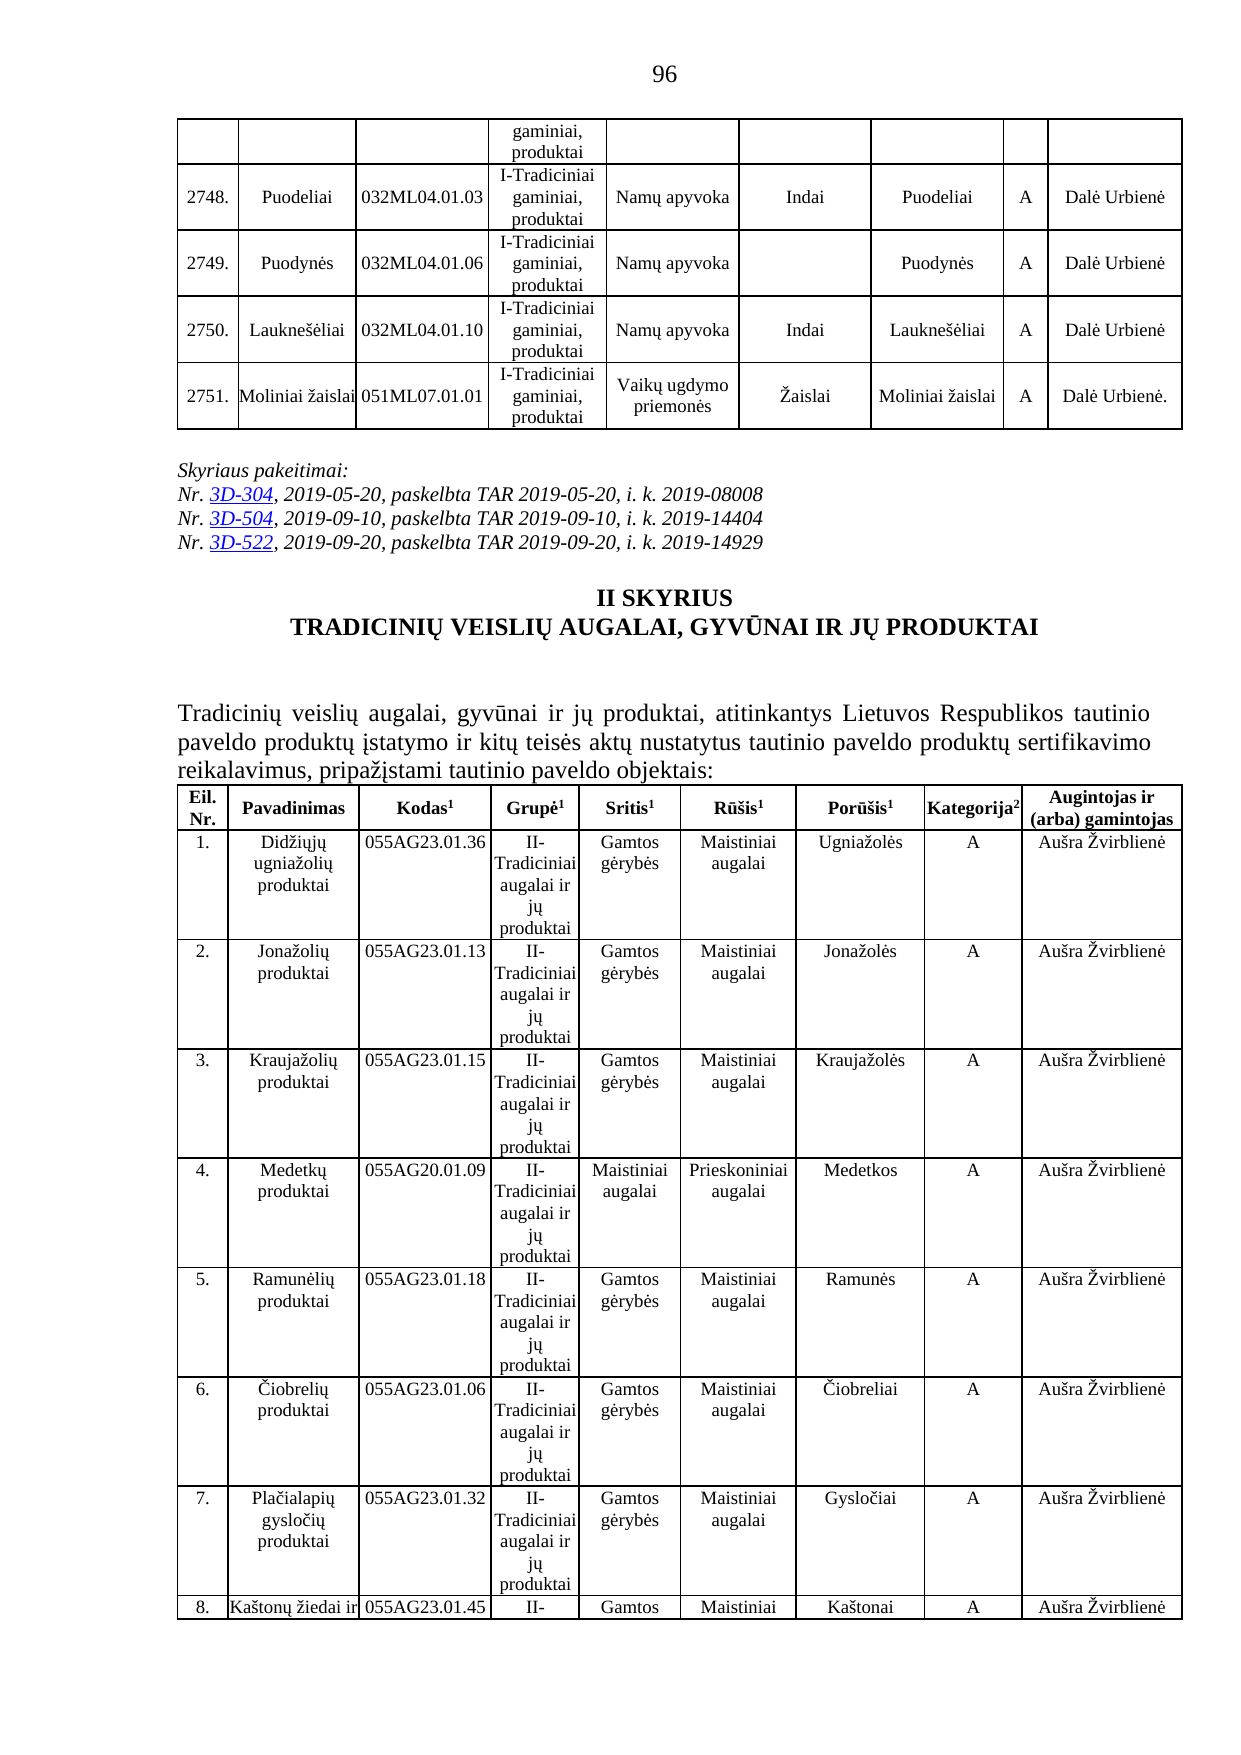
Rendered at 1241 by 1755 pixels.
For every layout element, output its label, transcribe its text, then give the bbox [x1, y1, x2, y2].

table_cell A [925, 1378, 1021, 1485]
table_cell gaminiai, produktai [489, 120, 606, 163]
table_cell Gamtos gėrybės [580, 831, 680, 938]
table_cell Namų apyvoka [607, 297, 738, 362]
table_cell Jonažolės [797, 940, 924, 1048]
text TRADICINIŲ VEISLIŲ AUGALAI, GYVŪNAI IR JŲ PRODUKTAI [177, 612, 1152, 641]
table_cell 055AG23.01.45 [360, 1596, 490, 1618]
table_cell Dalė Urbienė [1049, 297, 1181, 362]
table_cell 055AG23.01.15 [360, 1050, 490, 1157]
table_cell Kaštonai [797, 1596, 924, 1618]
table_cell 2750. [178, 297, 238, 362]
table_cell 032ML04.01.10 [357, 297, 488, 362]
table_cell Puodeliai [239, 165, 355, 229]
table_cell 4. [178, 1159, 227, 1267]
table_header Porūšis1 [797, 786, 924, 829]
table_cell II- [492, 1596, 578, 1618]
table_cell Gamtos gėrybės [580, 940, 680, 1048]
table_cell Maistiniai augalai [681, 1378, 795, 1485]
table_cell Aušra Žvirblienė [1023, 831, 1181, 938]
table_cell Maistiniai augalai [681, 940, 795, 1048]
table_cell A [925, 1268, 1021, 1376]
table_cell A [925, 1159, 1021, 1267]
table_cell A [1004, 297, 1047, 362]
table_cell [239, 120, 355, 163]
table_cell Ramunės [797, 1268, 924, 1376]
table_cell 055AG23.01.18 [360, 1268, 490, 1376]
table_cell 2751. [178, 363, 238, 428]
table_cell I-Tradiciniai gaminiai, produktai [489, 231, 606, 295]
table_cell 1. [178, 831, 227, 938]
table_cell Indai [740, 165, 870, 229]
text Nr. 3D-522, 2019-09-20, paskelbta TAR 2019-09-20, i. k. 2019-14929 [177, 530, 1152, 554]
table_cell Medetkos [797, 1159, 924, 1267]
table_cell 055AG23.01.36 [360, 831, 490, 938]
table_cell A [1004, 165, 1047, 229]
table_cell Dalė Urbienė [1049, 165, 1181, 229]
table_header Pavadinimas [229, 786, 358, 829]
table_cell II-Tradiciniai augalai ir jų produktai [492, 1487, 578, 1595]
table_cell Maistiniai augalai [580, 1159, 680, 1267]
table_cell A [925, 1596, 1021, 1618]
table_cell [1049, 120, 1181, 163]
table_cell [740, 120, 870, 163]
table_cell Gamtos gėrybės [580, 1378, 680, 1485]
table_cell Gamtos gėrybės [580, 1050, 680, 1157]
table_cell Gamtos gėrybės [580, 1268, 680, 1376]
table_cell Puodynės [239, 231, 355, 295]
table_cell Maistiniai [681, 1596, 795, 1618]
table_cell Aušra Žvirblienė [1023, 1268, 1181, 1376]
table_cell Medetkų produktai [229, 1159, 358, 1267]
table_header Rūšis1 [681, 786, 795, 829]
table_cell I-Tradiciniai gaminiai, produktai [489, 363, 606, 428]
table_cell 051ML07.01.01 [357, 363, 488, 428]
table_cell [740, 231, 870, 295]
table_cell Indai [740, 297, 870, 362]
table_cell Dalė Urbienė [1049, 231, 1181, 295]
table_cell 2748. [178, 165, 238, 229]
table_cell II-Tradiciniai augalai ir jų produktai [492, 1268, 578, 1376]
table_cell I-Tradiciniai gaminiai, produktai [489, 297, 606, 362]
table_cell Aušra Žvirblienė [1023, 1596, 1181, 1618]
text Tradicinių veislių augalai, gyvūnai ir jų produktai, atitinkantys Lietuvos Respublikоs tautinio paveldo produktų įstatymo ir kitų teisės aktų nustatytus tautinio paveldo produktų sertifikavimo reikalavimus, pripažįstami tautinio paveldo objektais: [177, 698, 1152, 784]
table_cell Gamtos gėrybės [580, 1487, 680, 1595]
table_cell 5. [178, 1268, 227, 1376]
table_cell Namų apyvoka [607, 165, 738, 229]
table_header Eil. Nr. [178, 786, 227, 829]
table_cell II-Tradiciniai augalai ir jų produktai [492, 1159, 578, 1267]
table_cell [872, 120, 1003, 163]
table_cell Gamtos [580, 1596, 680, 1618]
table_cell Kraujažolės [797, 1050, 924, 1157]
table_cell Didžiųjų ugniažolių produktai [229, 831, 358, 938]
table_cell 055AG23.01.32 [360, 1487, 490, 1595]
text Nr. 3D-504, 2019-09-10, paskelbta TAR 2019-09-10, i. k. 2019-14404 [177, 506, 1152, 530]
table_header Augintojas ir (arba) gamintojas [1023, 786, 1181, 829]
text Skyriaus pakeitimai: [177, 458, 1152, 482]
text II SKYRIUS [177, 583, 1152, 612]
table_cell Čiobreliai [797, 1378, 924, 1485]
table_cell 055AG23.01.13 [360, 940, 490, 1048]
table_cell Plačialapių gysločių produktai [229, 1487, 358, 1595]
table_cell A [925, 1487, 1021, 1595]
table_cell II-Tradiciniai augalai ir jų produktai [492, 1050, 578, 1157]
table_cell 055AG23.01.06 [360, 1378, 490, 1485]
table_cell Vaikų ugdymo priemonės [607, 363, 738, 428]
table_header Sritis1 [580, 786, 680, 829]
table_cell Čiobrelių produktai [229, 1378, 358, 1485]
table_cell Dalė Urbienė. [1049, 363, 1181, 428]
table_header Grupė1 [492, 786, 578, 829]
table_cell Namų apyvoka [607, 231, 738, 295]
table_cell II-Tradiciniai augalai ir jų produktai [492, 940, 578, 1048]
table_cell Žaislai [740, 363, 870, 428]
table_cell A [925, 940, 1021, 1048]
table_cell Kaštonų žiedai ir [229, 1596, 358, 1618]
table_cell Prieskoniniai augalai [681, 1159, 795, 1267]
table_cell A [1004, 363, 1047, 428]
table_cell Lauknešėliai [872, 297, 1003, 362]
table_cell Aušra Žvirblienė [1023, 1050, 1181, 1157]
table_cell Aušra Žvirblienė [1023, 1487, 1181, 1595]
table_cell A [925, 1050, 1021, 1157]
table_cell I-Tradiciniai gaminiai, produktai [489, 165, 606, 229]
table_cell Maistiniai augalai [681, 1268, 795, 1376]
table_cell Moliniai žaislai [239, 363, 355, 428]
table_cell Maistiniai augalai [681, 831, 795, 938]
text Nr. 3D-304, 2019-05-20, paskelbta TAR 2019-05-20, i. k. 2019-08008 [177, 482, 1152, 506]
table_cell [357, 120, 488, 163]
table_cell 2. [178, 940, 227, 1048]
table_cell Aušra Žvirblienė [1023, 1378, 1181, 1485]
table_cell A [1004, 231, 1047, 295]
table_cell 2749. [178, 231, 238, 295]
table_header Kategorija2 [925, 786, 1021, 829]
table_cell A [925, 831, 1021, 938]
table_cell Maistiniai augalai [681, 1487, 795, 1595]
table_cell Moliniai žaislai [872, 363, 1003, 428]
table_cell [1004, 120, 1047, 163]
table_cell II-Tradiciniai augalai ir jų produktai [492, 831, 578, 938]
table_cell Aušra Žvirblienė [1023, 940, 1181, 1048]
table_cell Puodeliai [872, 165, 1003, 229]
table_cell Aušra Žvirblienė [1023, 1159, 1181, 1267]
table_cell 032ML04.01.06 [357, 231, 488, 295]
table_cell Gysločiai [797, 1487, 924, 1595]
table_cell [178, 120, 238, 163]
table_cell 032ML04.01.03 [357, 165, 488, 229]
table_cell 3. [178, 1050, 227, 1157]
table_header Kodas1 [360, 786, 490, 829]
table_cell II-Tradiciniai augalai ir jų produktai [492, 1378, 578, 1485]
table_cell Ramunėlių produktai [229, 1268, 358, 1376]
table_cell Maistiniai augalai [681, 1050, 795, 1157]
table_cell [607, 120, 738, 163]
table_cell Lauknešėliai [239, 297, 355, 362]
table_cell Kraujažolių produktai [229, 1050, 358, 1157]
table_cell 8. [178, 1596, 227, 1618]
table_cell Puodynės [872, 231, 1003, 295]
table_cell 6. [178, 1378, 227, 1485]
table_cell Jonažolių produktai [229, 940, 358, 1048]
table_cell Ugniažolės [797, 831, 924, 938]
table_cell 7. [178, 1487, 227, 1595]
table_cell 055AG20.01.09 [360, 1159, 490, 1267]
